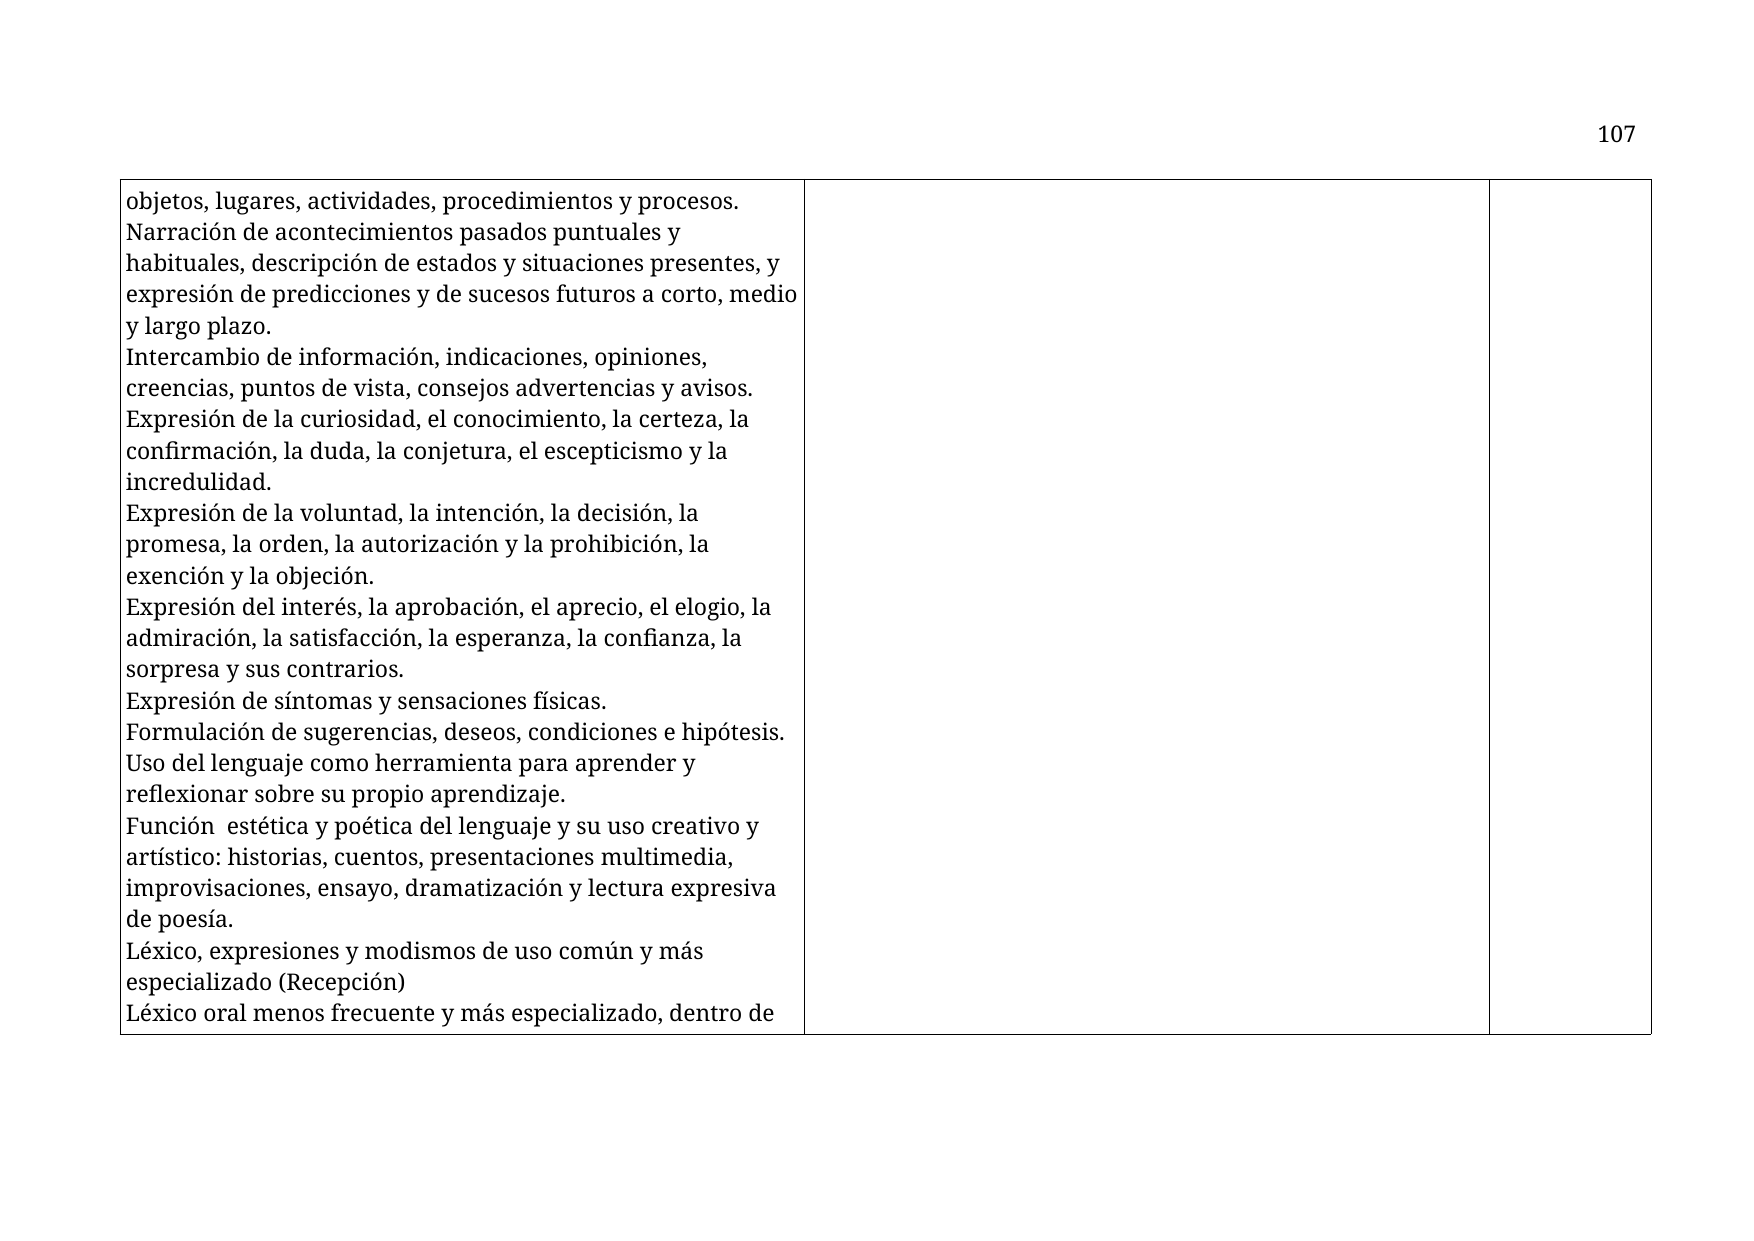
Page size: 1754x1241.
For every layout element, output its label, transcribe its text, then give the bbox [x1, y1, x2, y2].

table_cell [805, 180, 1489, 1034]
table_cell [1490, 180, 1651, 1034]
table_cell objetos, lugares, actividades, procedimientos y procesos. Narración de acontecimientos pasados puntuales y habituales, descripción de estados y situaciones presentes, y expresión de predicciones y de sucesos futuros a corto, medio y largo plazo. Intercambio de información, indicaciones, opiniones, creencias, puntos de vista, consejos advertencias y avisos. Expresión de la curiosidad, el conocimiento, la certeza, la confirmación, la duda, la conjetura, el escepticismo y la incredulidad. Expresión de la voluntad, la intención, la decisión, la promesa, la orden, la autorización y la prohibición, la exención y la objeción. Expresión del interés, la aprobación, el aprecio, el elogio, la admiración, la satisfacción, la esperanza, la confianza, la sorpresa y sus contrarios. Expresión de síntomas y sensaciones físicas. Formulación de sugerencias, deseos, condiciones e hipótesis. Uso del lenguaje como herramienta para aprender y reflexionar sobre su propio aprendizaje. Función estética y poética del lenguaje y su uso creativo y artístico: historias, cuentos, presentaciones multimedia, improvisaciones, ensayo, dramatización y lectura expresiva de poesía. Léxico, expresiones y modismos de uso común y más especializado (Recepción) Léxico oral menos frecuente y más especializado, dentro de [121, 180, 804, 1034]
